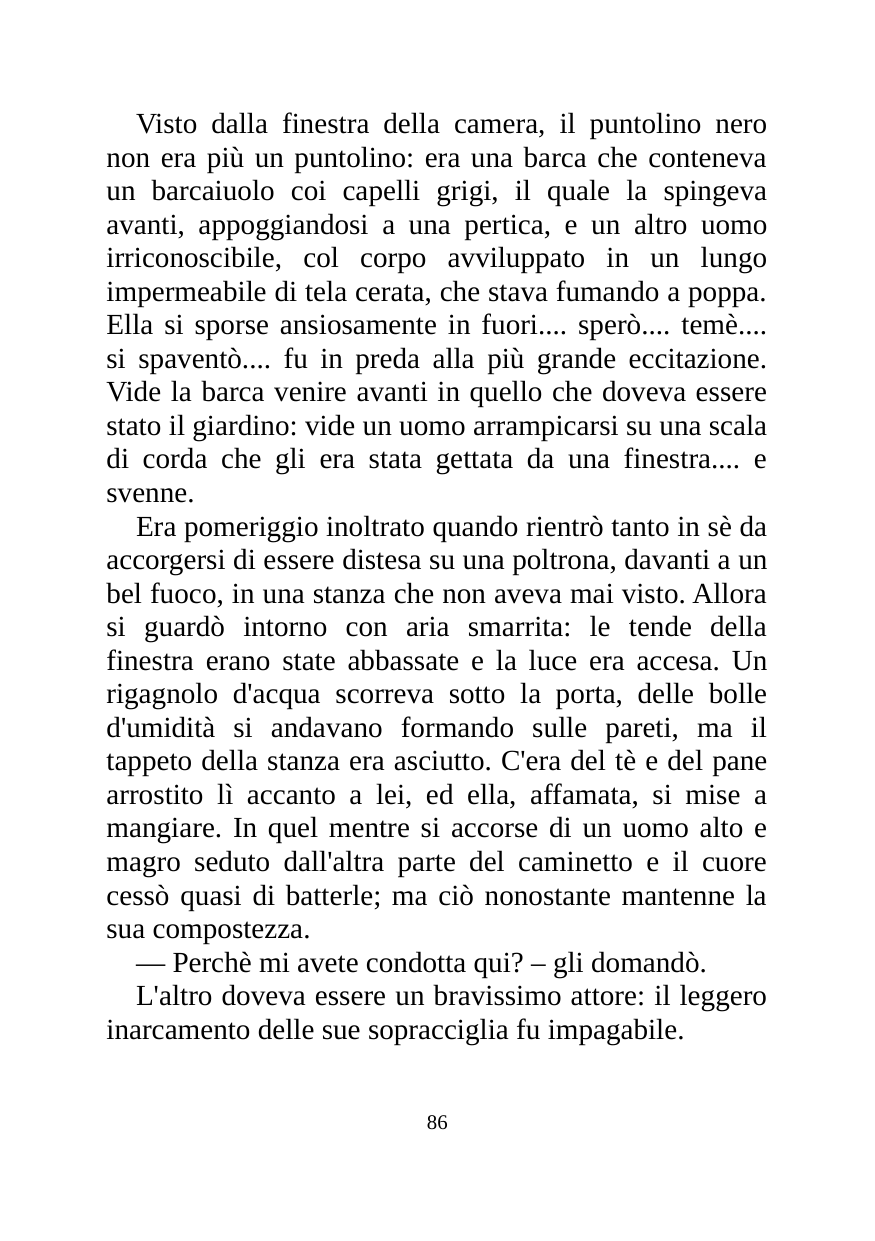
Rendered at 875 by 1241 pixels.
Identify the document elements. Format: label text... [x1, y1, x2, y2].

text L'altro doveva essere un bravissimo attore: il leggero inarcamento delle sue sopracciglia fu impagabile. [106, 978, 768, 1045]
text Era pomeriggio inoltrato quando rientrò tanto in sè da accorgersi di essere distesa su una poltrona, davanti a un bel fuoco, in una stanza che non aveva mai visto. Allora si guardò intorno con aria smarrita: le tende della finestra erano state abbassate e la luce era accesa. Un rigagnolo d'acqua scorreva sotto la porta, delle bolle d'umidità si andavano formando sulle pareti, ma il tappeto della stanza era asciutto. C'era del tè e del pane arrostito lì accanto a lei, ed ella, affamata, si mise a mangiare. In quel mentre si accorse di un uomo alto e magro seduto dall'altra parte del caminetto e il cuore cessò quasi di batterle; ma ciò nonostante mantenne la sua compostezza. [106, 509, 768, 945]
text Visto dalla finestra della camera, il puntolino nero non era più un puntolino: era una barca che conteneva un barcaiuolo coi capelli grigi, il quale la spingeva avanti, appoggiandosi a una pertica, e un altro uomo irriconoscibile, col corpo avviluppato in un lungo impermeabile di tela cerata, che stava fumando a poppa. Ella si sporse ansiosamente in fuori.... sperò.... temè.... si spaventò.... fu in preda alla più grande eccitazione. Vide la barca venire avanti in quello che doveva essere stato il giardino: vide un uomo arrampicarsi su una scala di corda che gli era stata gettata da una finestra.... e svenne. [106, 106, 768, 509]
text — Perchè mi avete condotta qui? – gli domandò. [106, 945, 768, 978]
